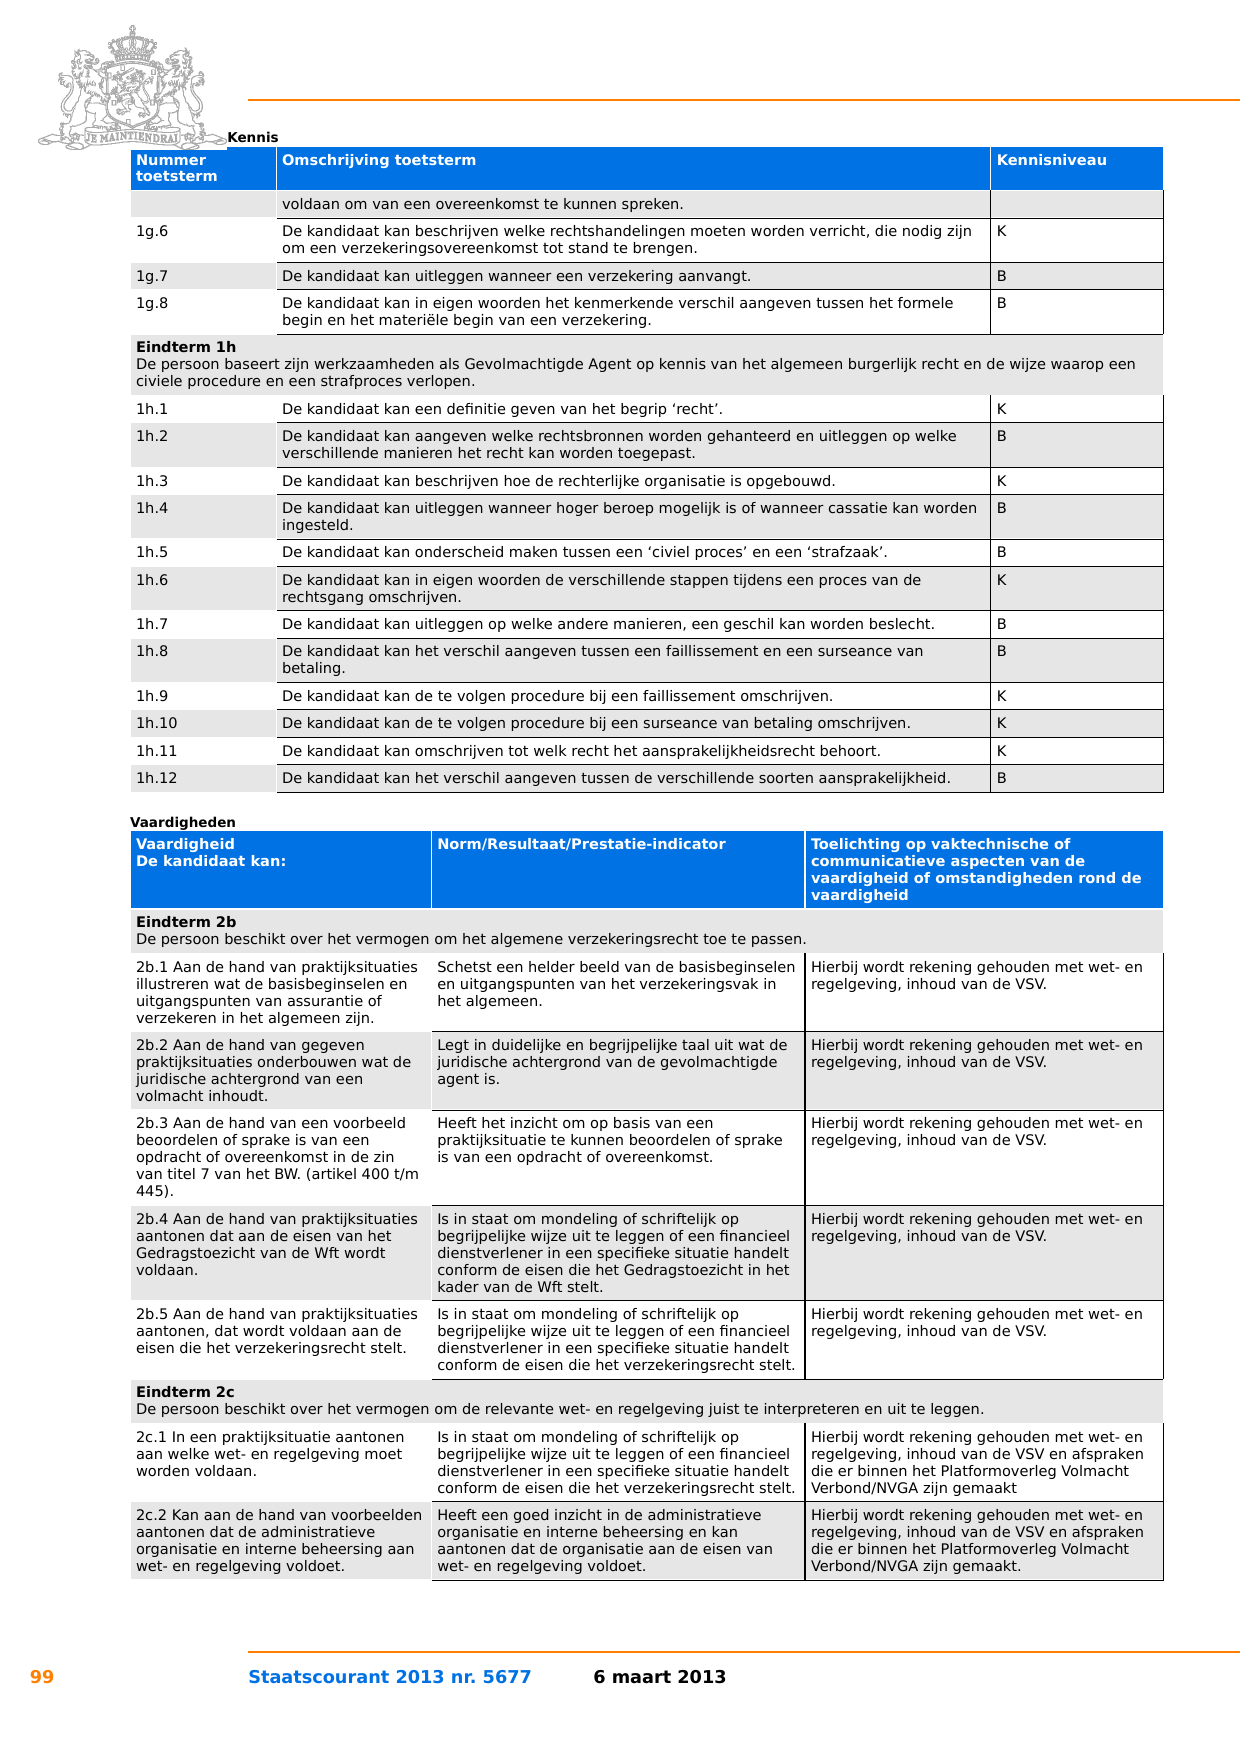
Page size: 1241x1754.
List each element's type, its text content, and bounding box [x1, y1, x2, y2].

table_cell B [991, 540, 1163, 566]
table_cell 2b.4 Aan de hand van praktijksituaties aantonen dat aan de eisen van het Gedragstoezicht van de Wft wordt voldaan. [131, 1206, 431, 1300]
table_cell [991, 191, 1163, 217]
table_cell K [991, 396, 1163, 422]
table_cell Legt in duidelijke en begrijpelijke taal uit wat de juridische achtergrond van de gevolmachtigde agent is. [432, 1032, 804, 1109]
table_cell 1h.3 [131, 468, 276, 494]
table_cell 1h.1 [131, 396, 276, 422]
table_cell Is in staat om mondeling of schriftelijk op begrijpelijke wijze uit te leggen of een financieel dienstverlener in een specifieke situatie handelt conform de eisen die het Gedragstoezicht in het kader van de Wft stelt. [432, 1206, 804, 1300]
table_cell B [991, 423, 1163, 467]
table_cell Toelichting op vaktechnische of communicatieve aspecten van de vaardigheid of omstandigheden rond de vaardigheid [806, 831, 1163, 908]
table_cell 2c.2 Kan aan de hand van voorbeelden aantonen dat de administratieve organisatie en interne beheersing aan wet- en regelgeving voldoet. [131, 1502, 431, 1579]
table_cell Nummer toetsterm [131, 147, 276, 190]
table_header Vaardigheden [130, 815, 1163, 830]
table_cell B [991, 263, 1163, 289]
table_cell Vaardigheid De kandidaat kan: [131, 831, 431, 908]
table_cell Hierbij wordt rekening gehouden met wet- en regelgeving, inhoud van de VSV. [806, 1206, 1163, 1300]
table_cell voldaan om van een overeenkomst te kunnen spreken. [277, 191, 990, 217]
table_cell De kandidaat kan onderscheid maken tussen een ‘civiel proces’ en een ‘strafzaak’. [277, 540, 990, 566]
table_cell De kandidaat kan uitleggen wanneer een verzekering aanvangt. [277, 263, 990, 289]
table_cell Hierbij wordt rekening gehouden met wet- en regelgeving, inhoud van de VSV. [806, 954, 1163, 1031]
table_cell De kandidaat kan het verschil aangeven tussen de verschillende soorten aansprakelijkheid. [277, 765, 990, 792]
table_cell 2b.5 Aan de hand van praktijksituaties aantonen, dat wordt voldaan aan de eisen die het verzekeringsrecht stelt. [131, 1301, 431, 1378]
table_cell 1h.5 [131, 540, 276, 566]
table_cell 2c.1 In een praktijksituatie aantonen aan welke wet- en regelgeving moet worden voldaan. [131, 1424, 431, 1501]
table_cell K [991, 468, 1163, 494]
table_cell Hierbij wordt rekening gehouden met wet- en regelgeving, inhoud van de VSV en afspraken die er binnen het Platformoverleg Volmacht Verbond/NVGA zijn gemaakt [806, 1424, 1163, 1501]
table_cell K [991, 710, 1163, 737]
table_cell 1h.10 [131, 710, 276, 737]
table_cell Hierbij wordt rekening gehouden met wet- en regelgeving, inhoud van de VSV. [806, 1301, 1163, 1378]
table_cell Eindterm 1h De persoon baseert zijn werkzaamheden als Gevolmachtigde Agent op kennis van het algemeen burgerlijk recht en de wijze waarop een civiele procedure en een strafproces verlopen. [131, 335, 1163, 395]
table_cell Is in staat om mondeling of schriftelijk op begrijpelijke wijze uit te leggen of een financieel dienstverlener in een specifieke situatie handelt conform de eisen die het verzekeringsrecht stelt. [432, 1301, 804, 1378]
table_cell K [991, 567, 1163, 610]
table_cell 2b.3 Aan de hand van een voorbeeld beoordelen of sprake is van een opdracht of overeenkomst in de zin van titel 7 van het BW. (artikel 400 t/m 445). [131, 1111, 431, 1205]
table_cell B [991, 290, 1163, 333]
table_cell De kandidaat kan de te volgen procedure bij een faillissement omschrijven. [277, 683, 990, 709]
table_cell 1g.6 [131, 219, 276, 262]
table_cell De kandidaat kan beschrijven welke rechtshandelingen moeten worden verricht, die nodig zijn om een verzekeringsovereenkomst tot stand te brengen. [277, 219, 990, 262]
table_cell B [991, 639, 1163, 682]
table_cell Hierbij wordt rekening gehouden met wet- en regelgeving, inhoud van de VSV. [806, 1032, 1163, 1109]
table_cell Kennisniveau [991, 147, 1163, 190]
table_cell 1h.6 [131, 567, 276, 610]
table_cell 1g.7 [131, 263, 276, 289]
table_cell 1h.7 [131, 611, 276, 638]
table_cell De kandidaat kan in eigen woorden het kenmerkende verschil aangeven tussen het formele begin en het materiële begin van een verzekering. [277, 290, 990, 333]
table_cell Eindterm 2c De persoon beschikt over het vermogen om de relevante wet- en regelgeving juist te interpreteren en uit te leggen. [131, 1380, 1163, 1423]
table_cell De kandidaat kan het verschil aangeven tussen een faillissement en een surseance van betaling. [277, 639, 990, 682]
table_cell 1h.12 [131, 765, 276, 792]
table_cell K [991, 683, 1163, 709]
table_cell 2b.2 Aan de hand van gegeven praktijksituaties onderbouwen wat de juridische achtergrond van een volmacht inhoudt. [131, 1032, 431, 1109]
table_cell K [991, 219, 1163, 262]
table_cell De kandidaat kan een definitie geven van het begrip ‘recht’. [277, 396, 990, 422]
picture [38, 25, 227, 150]
table_cell Heeft een goed inzicht in de administratieve organisatie en interne beheersing en kan aantonen dat de organisatie aan de eisen van wet- en regelgeving voldoet. [432, 1502, 804, 1579]
table_cell De kandidaat kan beschrijven hoe de rechterlijke organisatie is opgebouwd. [277, 468, 990, 494]
table_cell De kandidaat kan uitleggen wanneer hoger beroep mogelijk is of wanneer cassatie kan worden ingesteld. [277, 495, 990, 538]
table_cell 1g.8 [131, 290, 276, 333]
table_cell Hierbij wordt rekening gehouden met wet- en regelgeving, inhoud van de VSV. [806, 1111, 1163, 1205]
table_cell 1h.8 [131, 639, 276, 682]
table_cell Schetst een helder beeld van de basisbeginselen en uitgangspunten van het verzekeringsvak in het algemeen. [432, 954, 804, 1031]
table_cell De kandidaat kan de te volgen procedure bij een surseance van betaling omschrijven. [277, 710, 990, 737]
table_cell De kandidaat kan in eigen woorden de verschillende stappen tijdens een proces van de rechtsgang omschrijven. [277, 567, 990, 610]
table_cell 1h.4 [131, 495, 276, 538]
table_cell Norm/Resultaat/Prestatie-indicator [432, 831, 804, 908]
table_cell 2b.1 Aan de hand van praktijksituaties illustreren wat de basisbeginselen en uitgangspunten van assurantie of verzekeren in het algemeen zijn. [131, 954, 431, 1031]
table_cell Eindterm 2b De persoon beschikt over het vermogen om het algemene verzekeringsrecht toe te passen. [131, 910, 1163, 953]
table_cell Is in staat om mondeling of schriftelijk op begrijpelijke wijze uit te leggen of een financieel dienstverlener in een specifieke situatie handelt conform de eisen die het verzekeringsrecht stelt. [432, 1424, 804, 1501]
table_cell 1h.9 [131, 683, 276, 709]
table_cell B [991, 611, 1163, 638]
table_cell De kandidaat kan uitleggen op welke andere manieren, een geschil kan worden beslecht. [277, 611, 990, 638]
table_cell B [991, 495, 1163, 538]
table_cell De kandidaat kan aangeven welke rechtsbronnen worden gehanteerd en uitleggen op welke verschillende manieren het recht kan worden toegepast. [277, 423, 990, 467]
table_cell K [991, 738, 1163, 764]
table_cell 1h.2 [131, 423, 276, 467]
table_cell Hierbij wordt rekening gehouden met wet- en regelgeving, inhoud van de VSV en afspraken die er binnen het Platformoverleg Volmacht Verbond/NVGA zijn gemaakt. [806, 1502, 1163, 1579]
table_cell B [991, 765, 1163, 792]
table_header Kennis [227, 130, 1163, 146]
table_cell Heeft het inzicht om op basis van een praktijksituatie te kunnen beoordelen of sprake is van een opdracht of overeenkomst. [432, 1111, 804, 1205]
table_cell De kandidaat kan omschrijven tot welk recht het aansprakelijkheidsrecht behoort. [277, 738, 990, 764]
table_cell Omschrijving toetsterm [277, 147, 990, 190]
table_cell [131, 191, 276, 217]
table_cell 1h.11 [131, 738, 276, 764]
